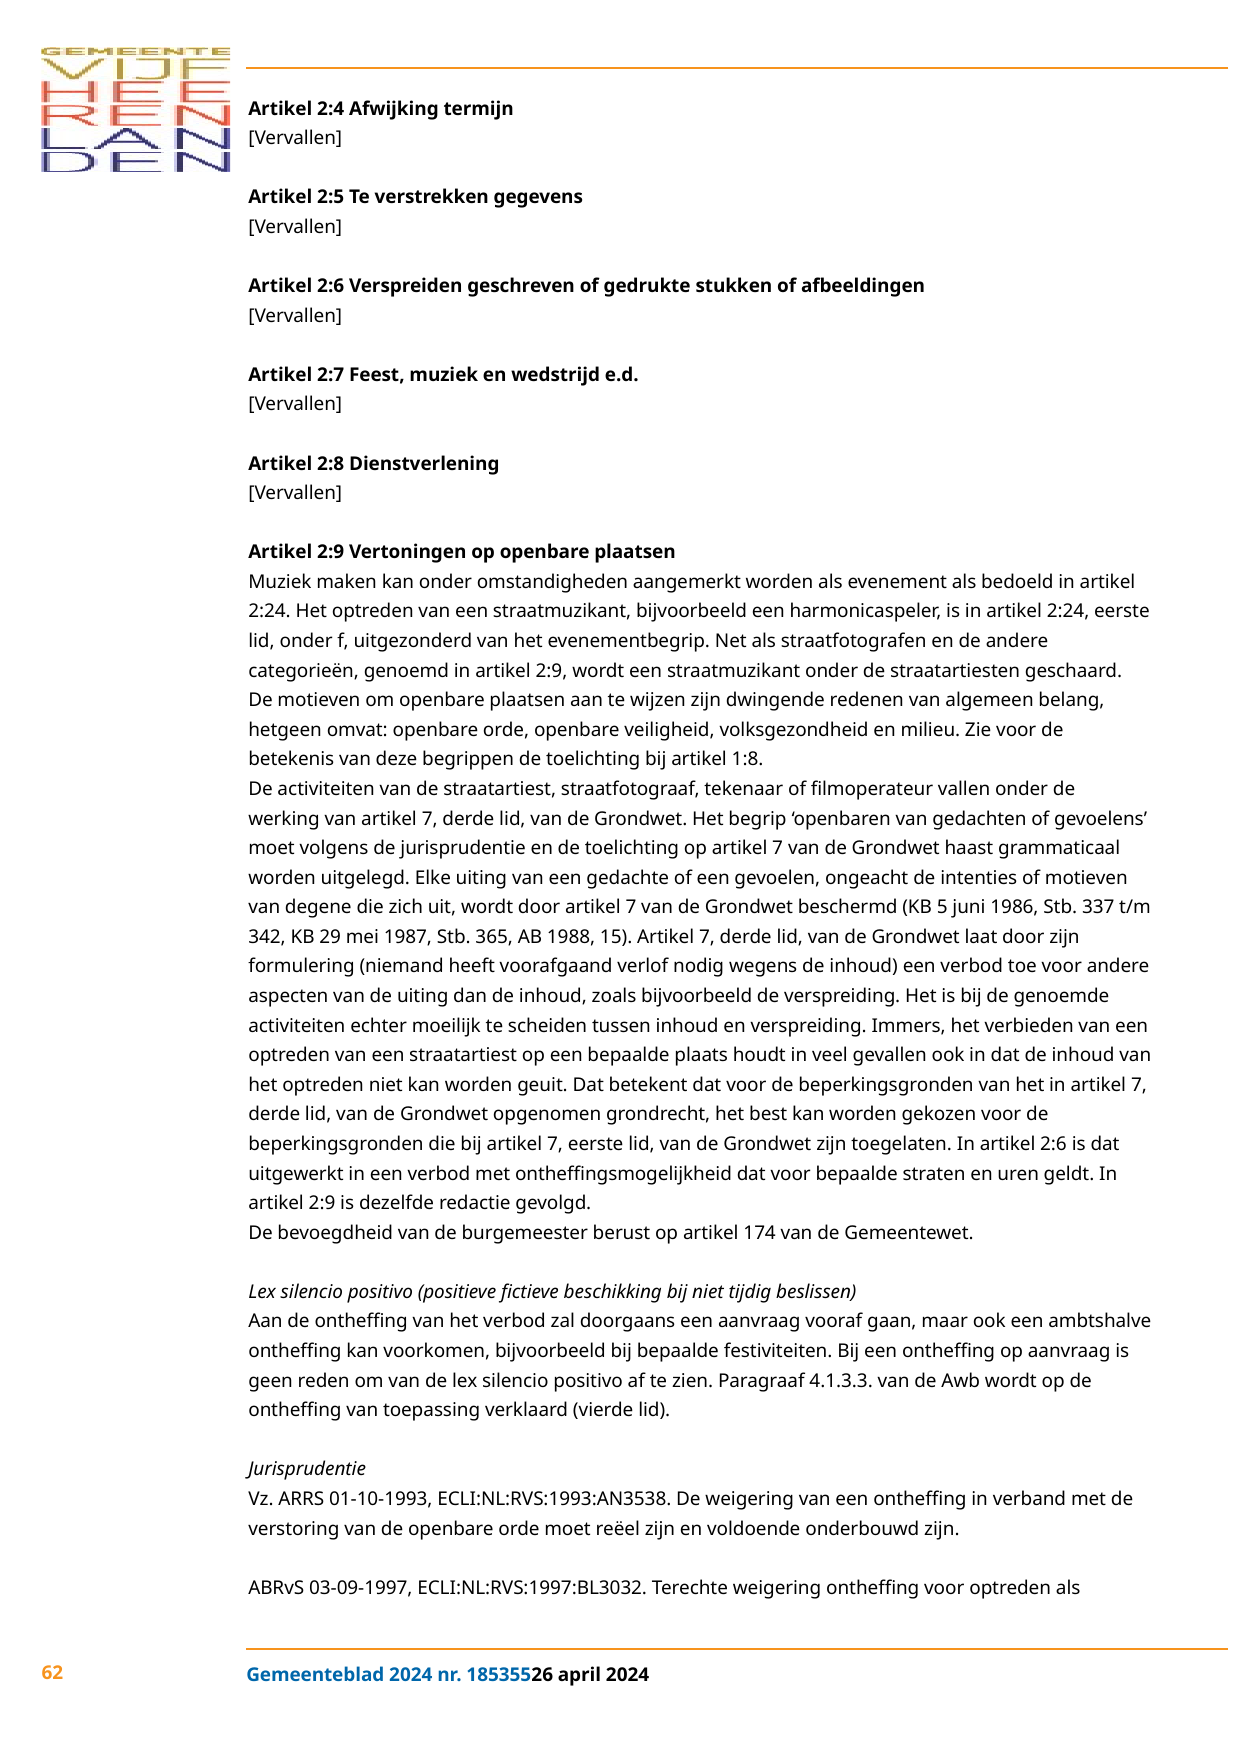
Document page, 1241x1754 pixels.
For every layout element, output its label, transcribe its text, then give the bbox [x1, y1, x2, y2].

text [Vervallen] [248, 391, 1152, 416]
text Artikel 2:8 Dienstverlening [248, 450, 1152, 476]
text Vz. ARRS 01-10-1993, ECLI:NL:RVS:1993:AN3538. De weigering van een ontheffing in verband met de verstoring van de openbare orde moet reëel zijn en voldoende onderbouwd zijn. [248, 1485, 1152, 1541]
text Lex silencio positivo (positieve fictieve beschikking bij niet tijdig beslissen) [248, 1278, 1152, 1304]
text Artikel 2:9 Vertoningen op openbare plaatsen [248, 538, 1152, 564]
text [Vervallen] [248, 302, 1152, 328]
text Artikel 2:7 Feest, muziek en wedstrijd e.d. [248, 361, 1152, 387]
text Artikel 2:5 Te verstrekken gegevens [248, 183, 1152, 209]
text Artikel 2:6 Verspreiden geschreven of gedrukte stukken of afbeeldingen [248, 272, 1152, 298]
text [Vervallen] [248, 124, 1152, 150]
text Muziek maken kan onder omstandigheden aangemerkt worden als evenement als bedoeld in artikel 2:24. Het optreden van een straatmuzikant, bijvoorbeeld een harmonicaspeler, is in artikel 2:24, eerste lid, onder f, uitgezonderd van het evenementbegrip. Net als straatfotografen en de andere categorieën, genoemd in artikel 2:9, wordt een straatmuzikant onder de straatartiesten geschaard. [248, 568, 1152, 683]
text ABRvS 03-09-1997, ECLI:NL:RVS:1997:BL3032. Terechte weigering ontheffing voor optreden als [248, 1574, 1152, 1600]
text De activiteiten van de straatartiest, straatfotograaf, tekenaar of filmoperateur vallen onder de werking van artikel 7, derde lid, van de Grondwet. Het begrip ‘openbaren van gedachten of gevoelens’ moet volgens de jurisprudentie en de toelichting op artikel 7 van de Grondwet haast grammaticaal worden uitgelegd. Elke uiting van een gedachte of een gevoelen, ongeacht de intenties of motieven van degene die zich uit, wordt door artikel 7 van de Grondwet beschermd (KB 5 juni 1986, Stb. 337 t/m 342, KB 29 mei 1987, Stb. 365, AB 1988, 15). Artikel 7, derde lid, van de Grondwet laat door zijn formulering (niemand heeft voorafgaand verlof nodig wegens de inhoud) een verbod toe voor andere aspecten van de uiting dan de inhoud, zoals bijvoorbeeld de verspreiding. Het is bij de genoemde activiteiten echter moeilijk te scheiden tussen inhoud en verspreiding. Immers, het verbieden van een optreden van een straatartiest op een bepaalde plaats houdt in veel gevallen ook in dat de inhoud van het optreden niet kan worden geuit. Dat betekent dat voor de beperkingsgronden van het in artikel 7, derde lid, van de Grondwet opgenomen grondrecht, het best kan worden gekozen voor de beperkingsgronden die bij artikel 7, eerste lid, van de Grondwet zijn toegelaten. In artikel 2:6 is dat uitgewerkt in een verbod met ontheffingsmogelijkheid dat voor bepaalde straten en uren geldt. In artikel 2:9 is dezelfde redactie gevolgd. [248, 775, 1152, 1215]
text De bevoegdheid van de burgemeester berust op artikel 174 van de Gemeentewet. [248, 1219, 1152, 1245]
text Artikel 2:4 Afwijking termijn [248, 95, 1152, 121]
text [Vervallen] [248, 479, 1152, 505]
text [Vervallen] [248, 213, 1152, 239]
text De motieven om openbare plaatsen aan te wijzen zijn dwingende redenen van algemeen belang, hetgeen omvat: openbare orde, openbare veiligheid, volksgezondheid en milieu. Zie voor de betekenis van deze begrippen de toelichting bij artikel 1:8. [248, 686, 1152, 771]
picture [41, 47, 231, 172]
text Aan de ontheffing van het verbod zal doorgaans een aanvraag vooraf gaan, maar ook een ambtshalve ontheffing kan voorkomen, bijvoorbeeld bij bepaalde festiviteiten. Bij een ontheffing op aanvraag is geen reden om van de lex silencio positivo af te zien. Paragraaf 4.1.3.3. van de Awb wordt op de ontheffing van toepassing verklaard (vierde lid). [248, 1308, 1152, 1422]
text Jurisprudentie [248, 1456, 1152, 1481]
